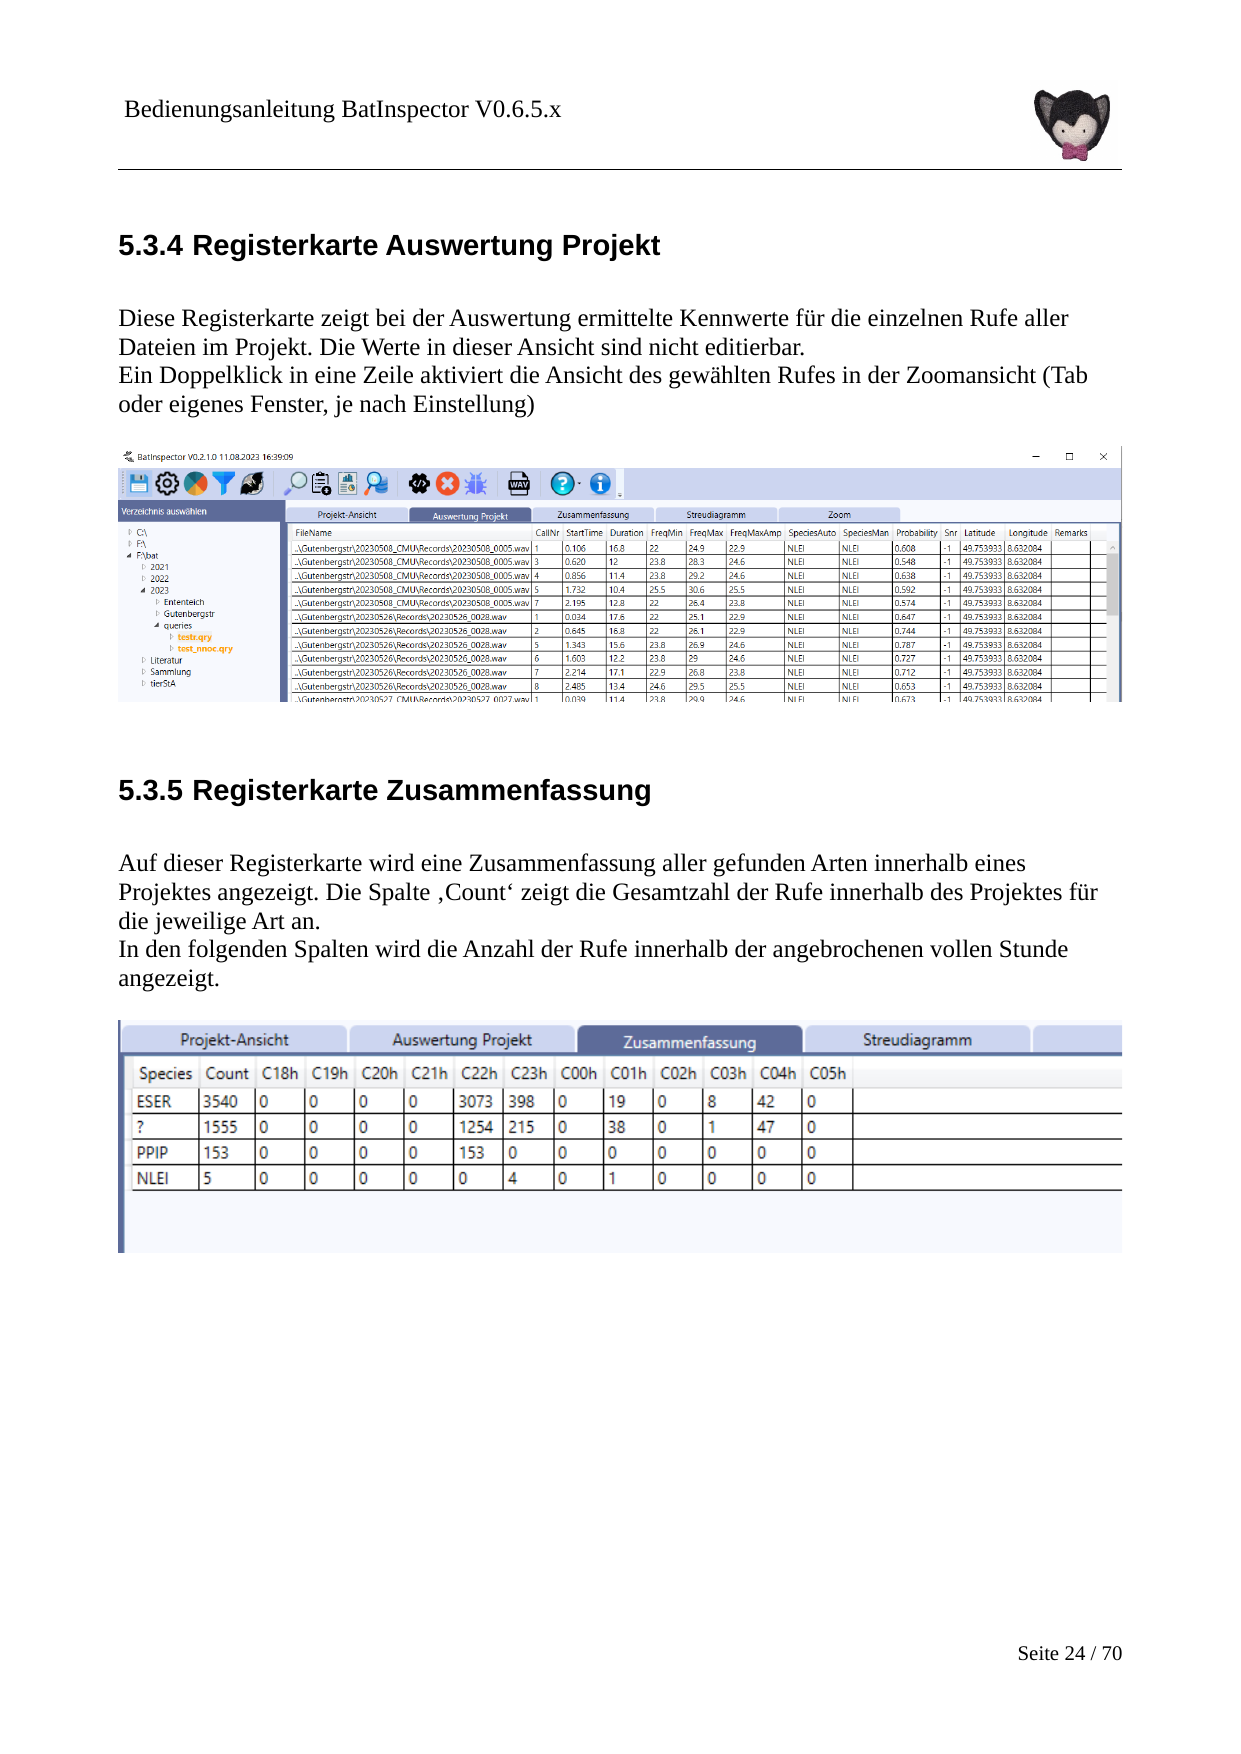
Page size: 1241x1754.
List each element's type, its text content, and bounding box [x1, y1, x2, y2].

text In den folgenden Spalten wird die Anzahl der Rufe innerhalb der angebrochenen vollen Stunde angezeigt. [118, 934, 1122, 992]
picture [1030, 80, 1119, 169]
subtitle Registerkarte Auswertung Projekt [118, 228, 1122, 262]
picture [118, 1020, 1123, 1253]
picture [118, 446, 1123, 702]
text Diese Registerkarte zeigt bei der Auswertung ermittelte Kennwerte für die einzelnen Rufe aller Dateien im Projekt. Die Werte in dieser Ansicht sind nicht editierbar. [118, 303, 1122, 361]
text Auf dieser Registerkarte wird eine Zusammenfassung aller gefunden Arten innerhalb eines Projektes angezeigt. Die Spalte ‚Count‘ zeigt die Gesamtzahl der Rufe innerhalb des Projektes für die jeweilige Art an. [118, 848, 1122, 934]
subtitle Registerkarte Zusammenfassung [118, 773, 1122, 807]
text Ein Doppelklick in eine Zeile aktiviert die Ansicht des gewählten Rufes in der Zoomansicht (Tab oder eigenes Fenster, je nach Einstellung) [118, 361, 1122, 418]
